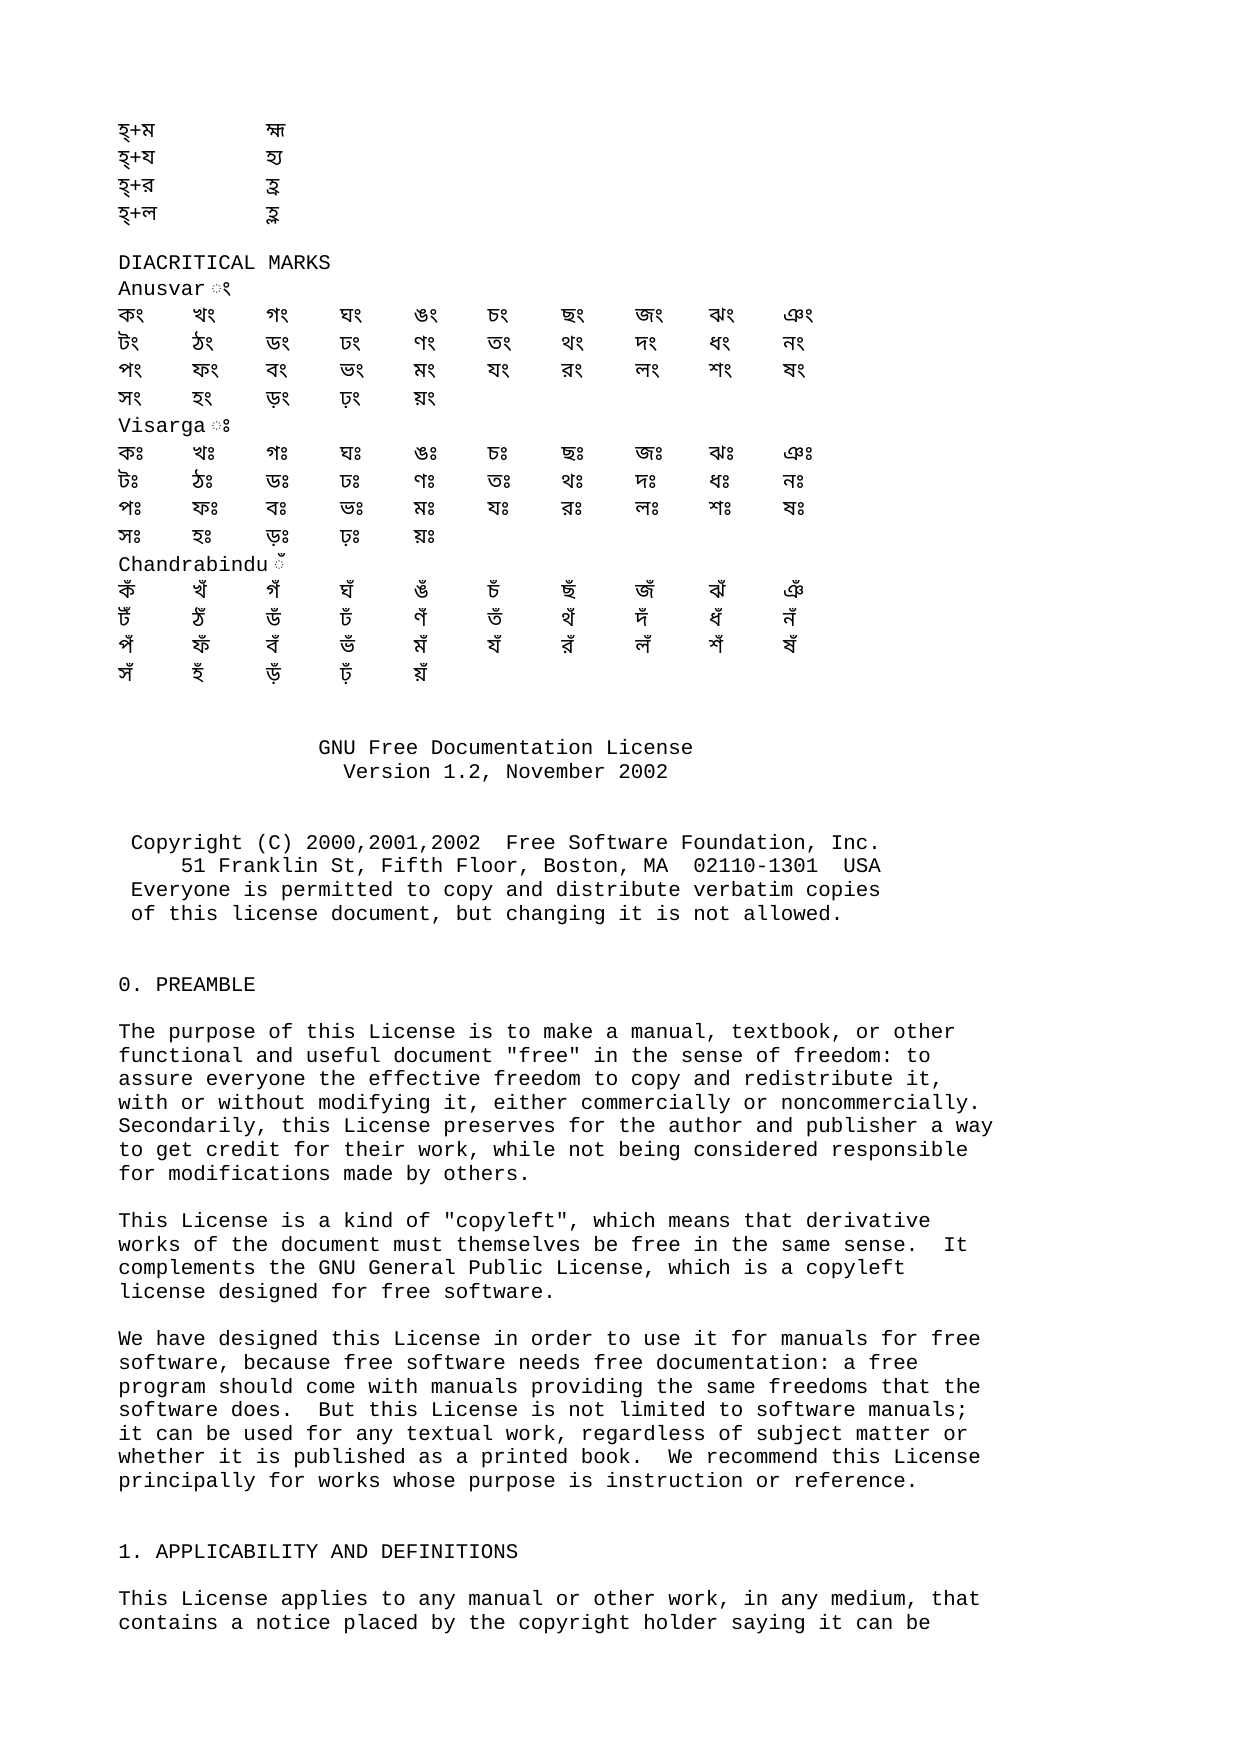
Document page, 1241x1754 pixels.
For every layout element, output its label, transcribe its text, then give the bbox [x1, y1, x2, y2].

text Chandrabindu ঁ [118, 552, 1122, 579]
text কঃ খঃ গঃ ঘঃ ঙঃ চঃ ছঃ জঃ ঝঃ ঞঃ [118, 441, 1122, 469]
text টঁ ঠঁ ডঁ ঢঁ ণঁ তঁ থঁ দঁ ধঁ নঁ [118, 607, 1122, 635]
text Secondarily, this License preserves for the author and publisher a way [118, 1116, 1122, 1139]
text Copyright (C) 2000,2001,2002 Free Software Foundation, Inc. [118, 832, 1122, 855]
text contains a notice placed by the copyright holder saying it can be [118, 1612, 1122, 1636]
text This License is a kind of "copyleft", which means that derivative [118, 1210, 1122, 1234]
text principally for works whose purpose is instruction or reference. [118, 1470, 1122, 1494]
text with or without modifying it, either commercially or noncommercially. [118, 1092, 1122, 1116]
text পঁ ফঁ বঁ ভঁ মঁ যঁ রঁ লঁ শঁ ষঁ [118, 635, 1122, 662]
text Visarga ঃ [118, 414, 1122, 441]
text 0. PREAMBLE [118, 974, 1122, 997]
text Everyone is permitted to copy and distribute verbatim copies [118, 879, 1122, 903]
text 51 Franklin St, Fifth Floor, Boston, MA 02110-1301 USA [118, 855, 1122, 879]
text 1. APPLICABILITY AND DEFINITIONS [118, 1541, 1122, 1565]
text হ্‌+য হ্য [118, 146, 1122, 173]
text program should come with manuals providing the same freedoms that the [118, 1376, 1122, 1399]
text হ্‌+র হ্র [118, 173, 1122, 201]
text works of the document must themselves be free in the same sense. It [118, 1234, 1122, 1257]
text This License applies to any manual or other work, in any medium, that [118, 1588, 1122, 1612]
text Anusvar ং [118, 276, 1122, 303]
text DIACRITICAL MARKS [118, 252, 1122, 276]
text assure everyone the effective freedom to copy and redistribute it, [118, 1068, 1122, 1092]
text কং খং গং ঘং ঙং চং ছং জং ঝং ঞং [118, 303, 1122, 331]
text পং ফং বং ভং মং যং রং লং শং ষং [118, 359, 1122, 386]
text to get credit for their work, while not being considered responsible [118, 1139, 1122, 1163]
text The purpose of this License is to make a manual, textbook, or other [118, 1021, 1122, 1044]
text complements the GNU General Public License, which is a copyleft [118, 1257, 1122, 1281]
text for modifications made by others. [118, 1163, 1122, 1186]
text সঃ হঃ ড়ঃ ঢ়ঃ য়ঃ [118, 524, 1122, 552]
text We have designed this License in order to use it for manuals for free [118, 1328, 1122, 1352]
text Version 1.2, November 2002 [118, 761, 1122, 784]
text সঁ হঁ ড়ঁ ঢ়ঁ য়ঁ [118, 662, 1122, 690]
text হ্‌+ল হ্ল [118, 201, 1122, 228]
text কঁ খঁ গঁ ঘঁ ঙঁ চঁ ছঁ জঁ ঝঁ ঞঁ [118, 579, 1122, 607]
text it can be used for any textual work, regardless of subject matter or [118, 1423, 1122, 1447]
text হ্‌+ম হ্ম [118, 118, 1122, 146]
text of this license document, but changing it is not allowed. [118, 903, 1122, 926]
text সং হং ড়ং ঢ়ং য়ং [118, 386, 1122, 414]
text software does. But this License is not limited to software manuals; [118, 1399, 1122, 1423]
text whether it is published as a printed book. We recommend this License [118, 1447, 1122, 1470]
text টঃ ঠঃ ডঃ ঢঃ ণঃ তঃ থঃ দঃ ধঃ নঃ [118, 469, 1122, 497]
text software, because free software needs free documentation: a free [118, 1352, 1122, 1376]
text টং ঠং ডং ঢং ণং তং থং দং ধং নং [118, 331, 1122, 359]
text functional and useful document "free" in the sense of freedom: to [118, 1044, 1122, 1068]
text license designed for free software. [118, 1281, 1122, 1305]
text পঃ ফঃ বঃ ভঃ মঃ যঃ রঃ লঃ শঃ ষঃ [118, 497, 1122, 524]
text GNU Free Documentation License [118, 737, 1122, 761]
